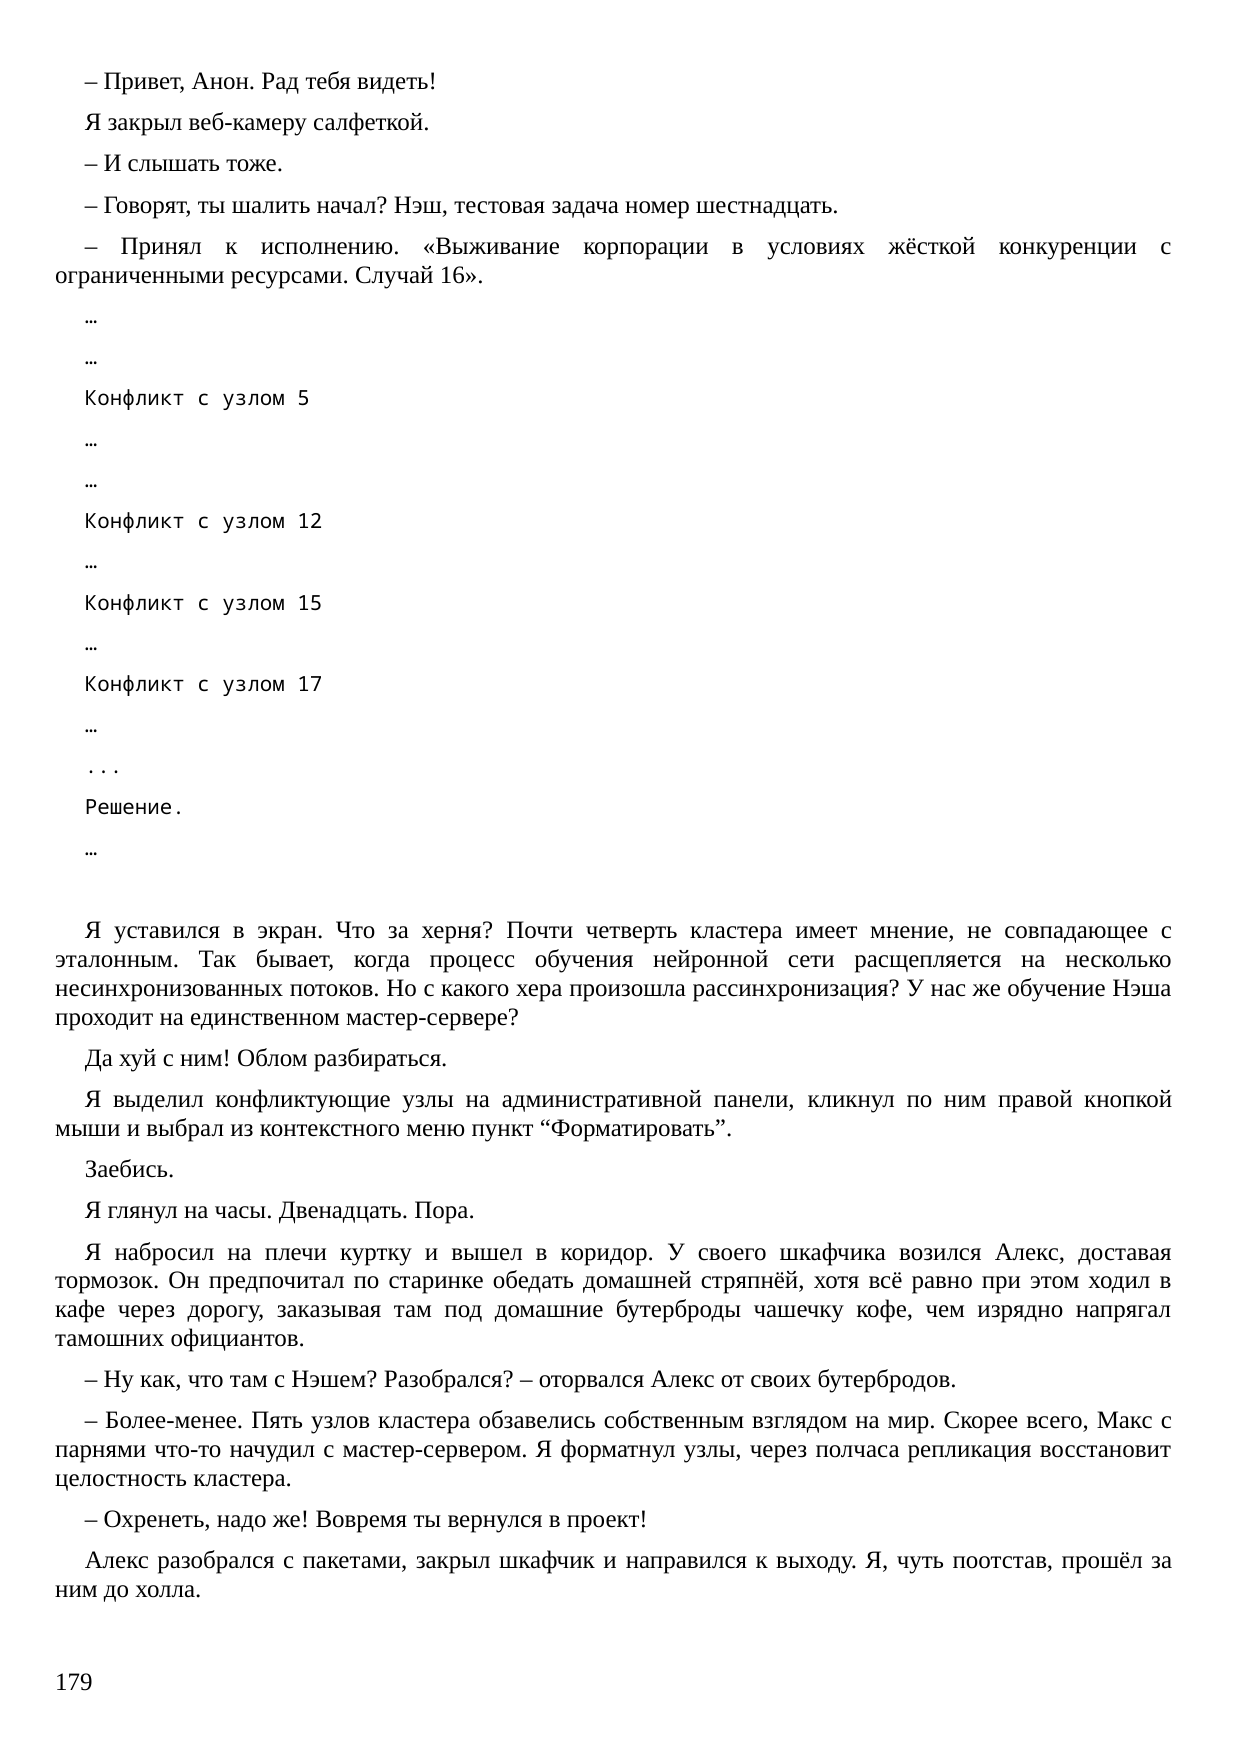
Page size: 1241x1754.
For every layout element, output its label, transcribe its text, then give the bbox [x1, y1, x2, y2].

text Я уставился в экран. Что за херня? Почти четверть кластера имеет мнение, не совпадающее с эталонным. Так бывает, когда процесс обучения нейронной сети расщепляется на несколько несинхронизованных потоков. Но с какого хера произошла рассинхронизация? У нас же обучение Нэша проходит на единственном мастер-сервере? [55, 915, 1173, 1030]
text … [55, 710, 1173, 739]
text Конфликт с узлом 5 [55, 383, 1173, 411]
text Заебись. [55, 1154, 1173, 1183]
text Я глянул на часы. Двенадцать. Пора. [55, 1195, 1173, 1224]
text – Охренеть, надо же! Вовремя ты вернулся в проект! [55, 1504, 1173, 1533]
text Я выделил конфликтующие узлы на административной панели, кликнул по ним правой кнопкой мыши и выбрал из контекстного меню пункт “Форматировать”. [55, 1084, 1173, 1142]
text – Привет, Анон. Рад тебя видеть! [55, 66, 1173, 95]
text … [55, 342, 1173, 370]
text … [55, 424, 1173, 452]
text Да хуй с ним! Облом разбираться. [55, 1043, 1173, 1072]
text – Более-менее. Пять узлов кластера обзавелись собственным взглядом на мир. Скорее всего, Макс с парнями что-то начудил с мастер-сервером. Я форматнул узлы, через полчаса репликация восстановит целостность кластера. [55, 1405, 1173, 1492]
text Конфликт с узлом 12 [55, 506, 1173, 534]
text … [55, 628, 1173, 657]
text Решение. [55, 792, 1173, 821]
text … [55, 465, 1173, 493]
text … [55, 833, 1173, 862]
text Алекс разобрался с пакетами, закрыл шкафчик и направился к выходу. Я, чуть поотстав, прошёл за ним до холла. [55, 1545, 1173, 1603]
text – И слышать тоже. [55, 148, 1173, 177]
text … [55, 547, 1173, 575]
text ... [55, 751, 1173, 780]
text Конфликт с узлом 17 [55, 669, 1173, 698]
text – Ну как, что там с Нэшем? Разобрался? – оторвался Алекс от своих бутербродов. [55, 1364, 1173, 1393]
text Я закрыл веб-камеру салфеткой. [55, 107, 1173, 136]
text – Принял к исполнению. «Выживание корпорации в условиях жёсткой конкуренции с ограниченными ресурсами. Случай 16». [55, 231, 1173, 288]
text – Говорят, ты шалить начал? Нэш, тестовая задача номер шестнадцать. [55, 190, 1173, 218]
text Я набросил на плечи куртку и вышел в коридор. У своего шкафчика возился Алекс, доставая тормозок. Он предпочитал по старинке обедать домашней стряпнёй, хотя всё равно при этом ходил в кафе через дорогу, заказывая там под домашние бутерброды чашечку кофе, чем изрядно напрягал тамошних официантов. [55, 1237, 1173, 1352]
text Конфликт с узлом 15 [55, 588, 1173, 616]
text … [55, 301, 1173, 329]
